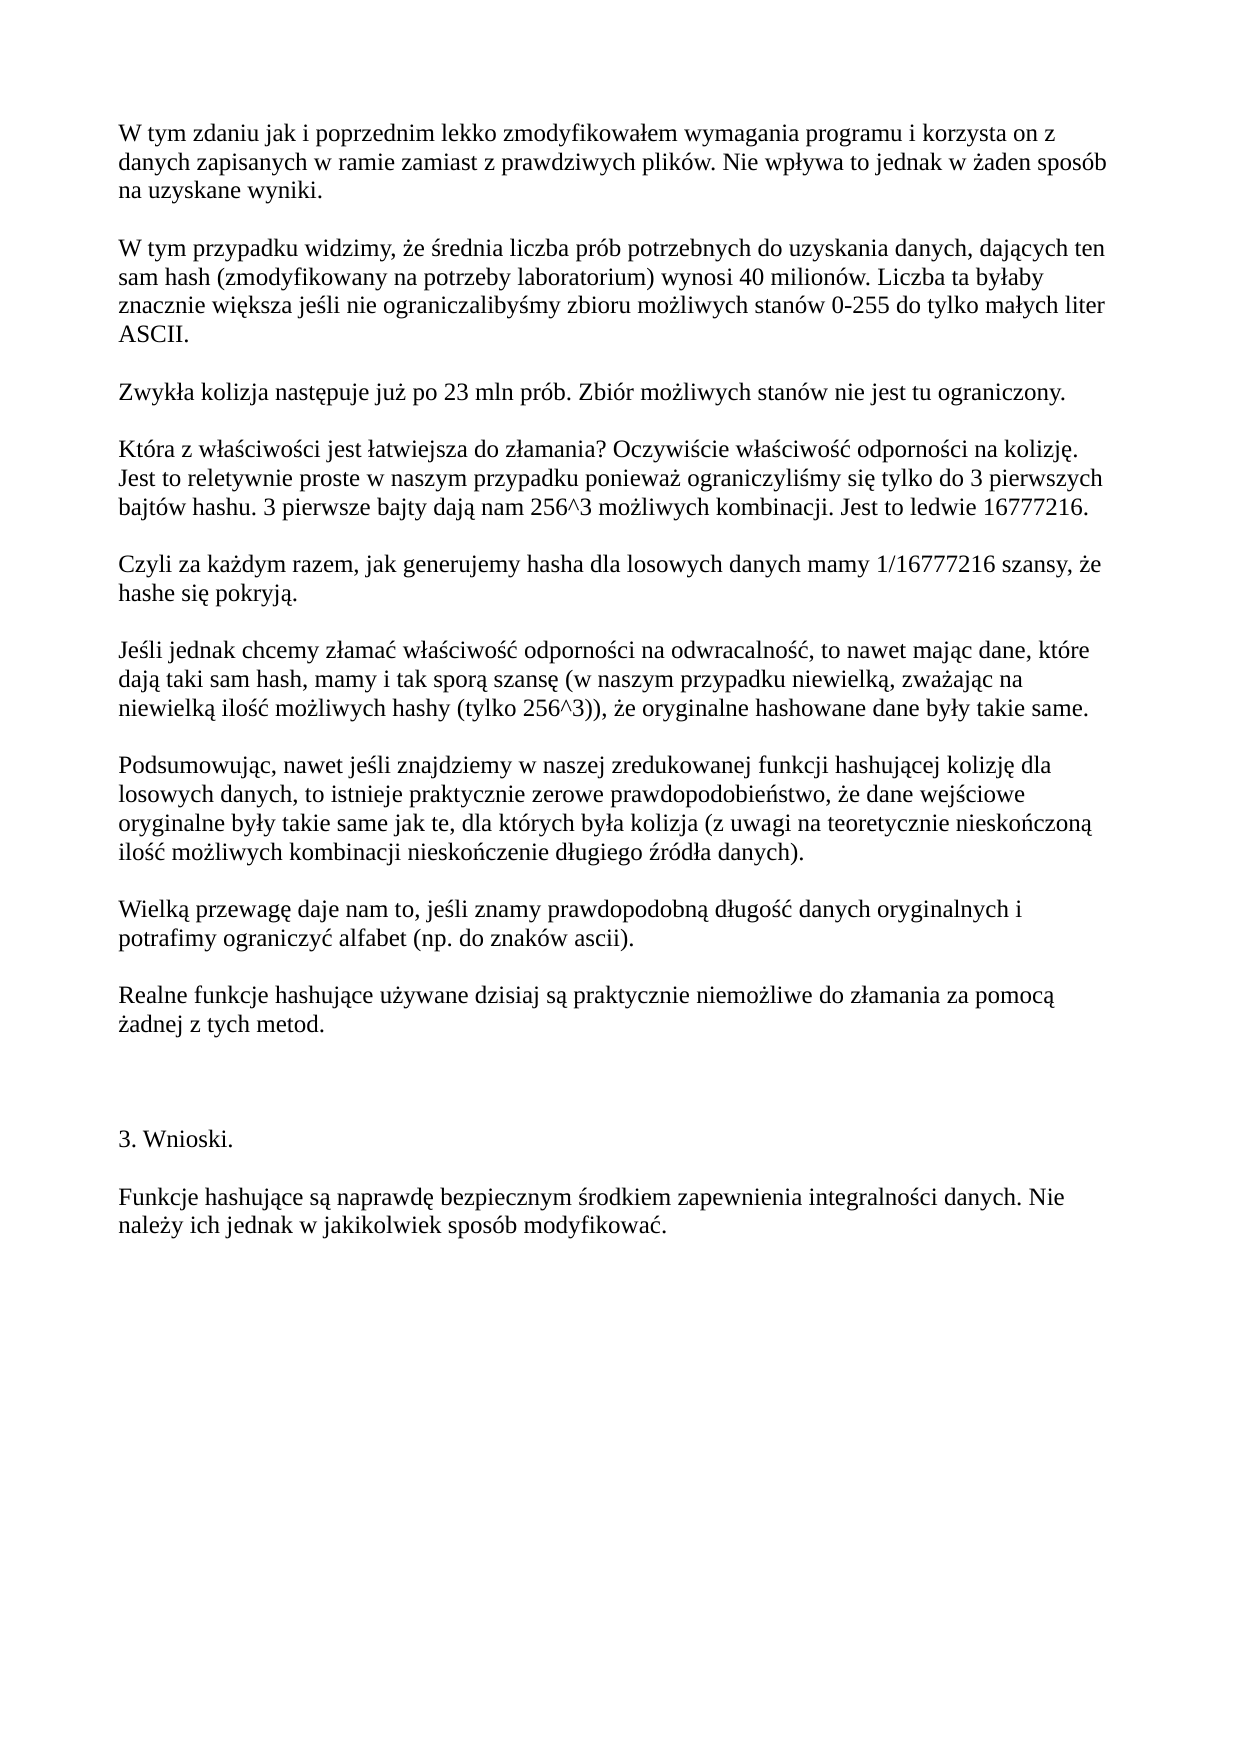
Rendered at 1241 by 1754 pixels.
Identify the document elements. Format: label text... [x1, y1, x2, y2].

text Która z właściwości jest łatwiejsza do złamania? Oczywiście właściwość odporności na kolizję. Jest to reletywnie proste w naszym przypadku ponieważ ograniczyliśmy się tylko do 3 pierwszych bajtów hashu. 3 pierwsze bajty dają nam 256^3 możliwych kombinacji. Jest to ledwie 16777216. [118, 434, 1122, 521]
text Wielką przewagę daje nam to, jeśli znamy prawdopodobną długość danych oryginalnych i potrafimy ograniczyć alfabet (np. do znaków ascii). [118, 894, 1122, 952]
text 3. Wnioski. [118, 1124, 1122, 1153]
text Funkcje hashujące są naprawdę bezpiecznym środkiem zapewnienia integralności danych. Nie należy ich jednak w jakikolwiek sposób modyfikować. [118, 1182, 1122, 1239]
text Realne funkcje hashujące używane dzisiaj są praktycznie niemożliwe do złamania za pomocą żadnej z tych metod. [118, 981, 1122, 1038]
text Podsumowując, nawet jeśli znajdziemy w naszej zredukowanej funkcji hashującej kolizję dla losowych danych, to istnieje praktycznie zerowe prawdopodobieństwo, że dane wejściowe oryginalne były takie same jak te, dla których była kolizja (z uwagi na teoretycznie nieskończoną ilość możliwych kombinacji nieskończenie długiego źródła danych). [118, 751, 1122, 866]
text Jeśli jednak chcemy złamać właściwość odporności na odwracalność, to nawet mając dane, które dają taki sam hash, mamy i tak sporą szansę (w naszym przypadku niewielką, zważając na niewielką ilość możliwych hashy (tylko 256^3)), że oryginalne hashowane dane były takie same. [118, 636, 1122, 722]
text W tym zdaniu jak i poprzednim lekko zmodyfikowałem wymagania programu i korzysta on z danych zapisanych w ramie zamiast z prawdziwych plików. Nie wpływa to jednak w żaden sposób na uzyskane wyniki. [118, 118, 1122, 204]
text Czyli za każdym razem, jak generujemy hasha dla losowych danych mamy 1/16777216 szansy, że hashe się pokryją. [118, 549, 1122, 607]
text Zwykła kolizja następuje już po 23 mln prób. Zbiór możliwych stanów nie jest tu ograniczony. [118, 377, 1122, 406]
text W tym przypadku widzimy, że średnia liczba prób potrzebnych do uzyskania danych, dających ten sam hash (zmodyfikowany na potrzeby laboratorium) wynosi 40 milionów. Liczba ta byłaby znacznie większa jeśli nie ograniczalibyśmy zbioru możliwych stanów 0-255 do tylko małych liter ASCII. [118, 233, 1122, 348]
